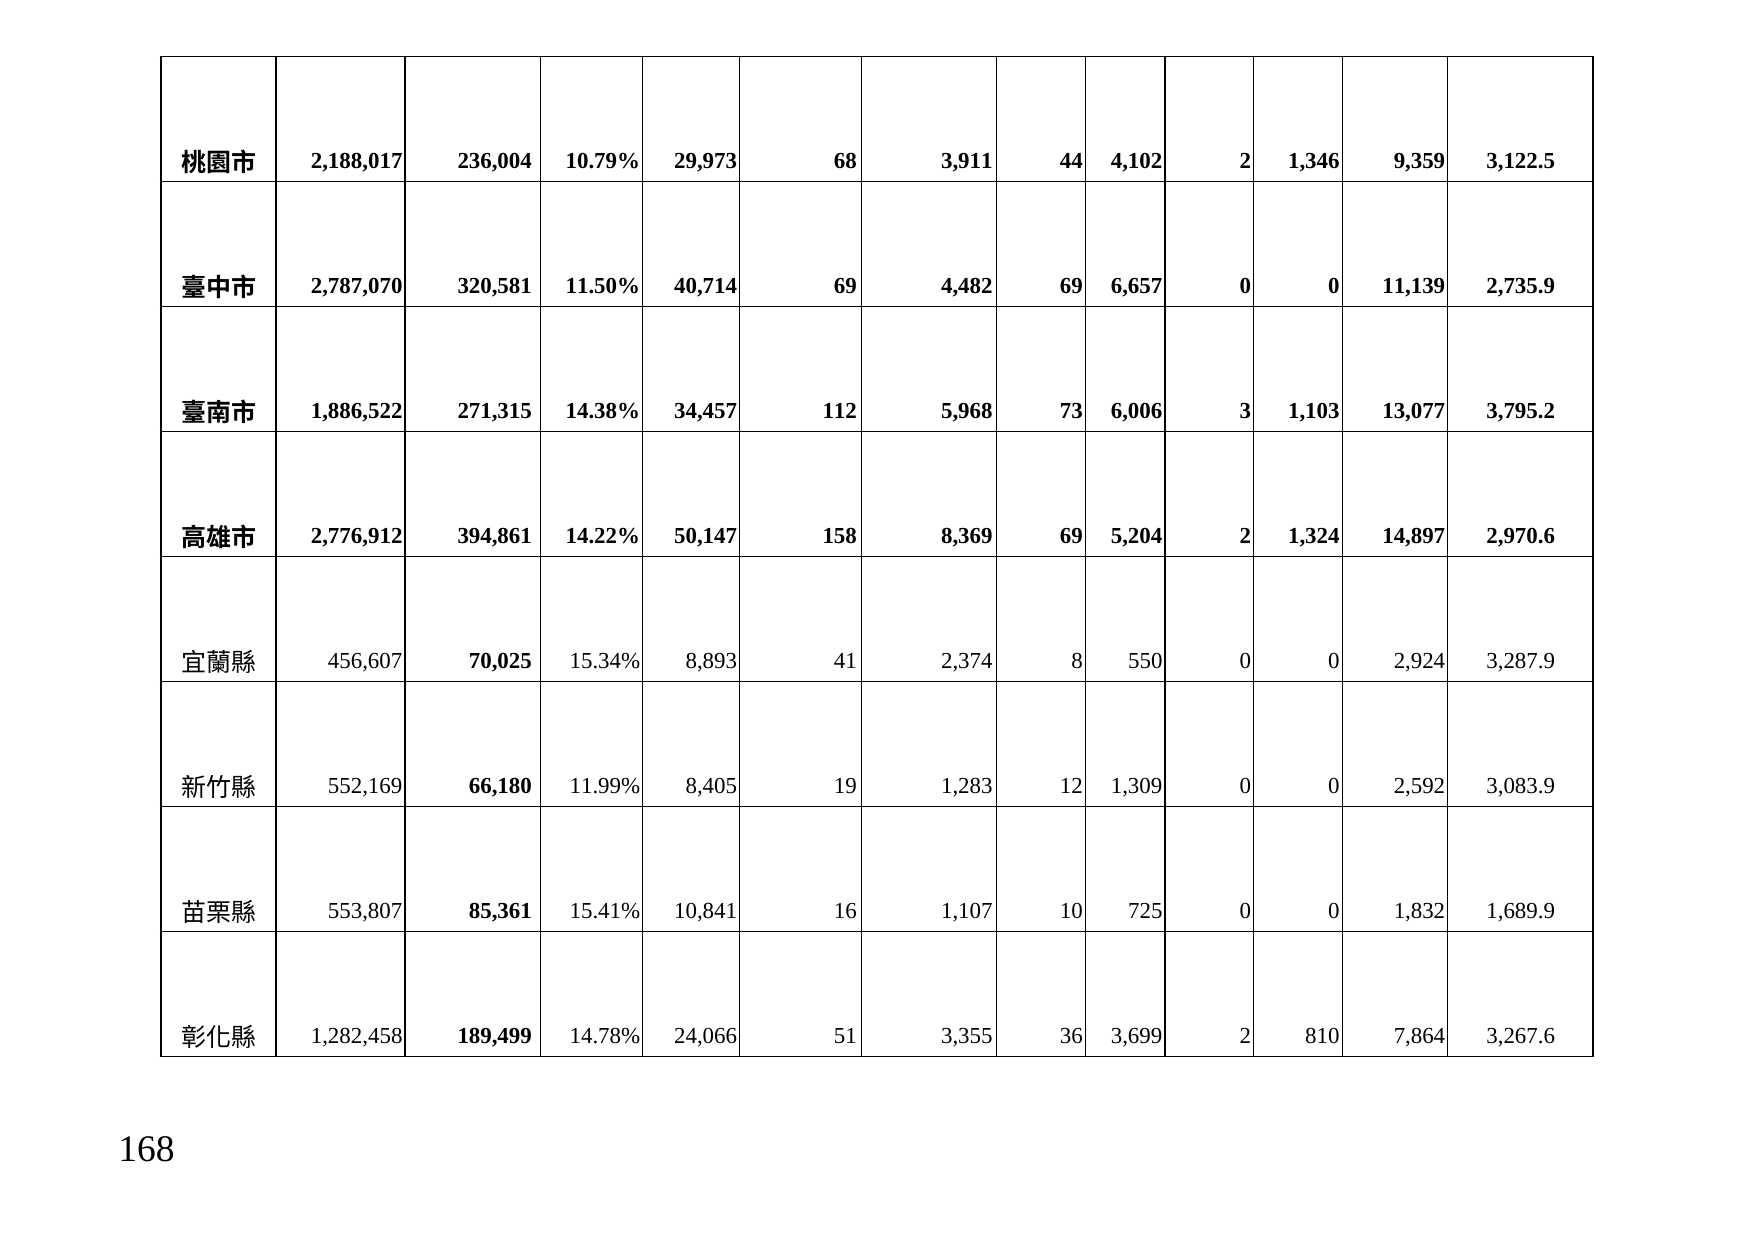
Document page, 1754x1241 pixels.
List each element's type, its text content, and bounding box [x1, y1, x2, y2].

table_cell 3,287.9 [1448, 557, 1592, 681]
table_cell 456,607 [277, 557, 404, 681]
table_cell 4,482 [862, 182, 996, 306]
table_cell 1,103 [1254, 307, 1342, 431]
table_cell 1,107 [862, 807, 996, 931]
table_cell 11.50% [541, 182, 642, 306]
table_cell 85,361 [406, 807, 540, 931]
table_cell 24,066 [643, 932, 739, 1056]
table_cell 3,699 [1086, 932, 1164, 1056]
table_cell 苗栗縣 [162, 807, 275, 931]
table_cell 0 [1254, 682, 1342, 806]
table_cell 13,077 [1343, 307, 1447, 431]
table_cell 725 [1086, 807, 1164, 931]
table_cell 69 [740, 182, 861, 306]
table_cell 9,359 [1343, 57, 1447, 181]
table_cell 810 [1254, 932, 1342, 1056]
table_cell 19 [740, 682, 861, 806]
table_cell 2 [1166, 57, 1253, 181]
table_cell 14,897 [1343, 432, 1447, 556]
table_cell 2,970.6 [1448, 432, 1592, 556]
table_cell 10 [997, 807, 1085, 931]
table_cell 11.99% [541, 682, 642, 806]
table_cell 2,735.9 [1448, 182, 1592, 306]
table_cell 3,795.2 [1448, 307, 1592, 431]
table_cell 15.41% [541, 807, 642, 931]
table_cell 552,169 [277, 682, 404, 806]
table_cell 44 [997, 57, 1085, 181]
table_cell 高雄市 [162, 432, 275, 556]
table_cell 5,204 [1086, 432, 1164, 556]
table_cell 3,122.5 [1448, 57, 1592, 181]
table_cell 1,886,522 [277, 307, 404, 431]
table_cell 3 [1166, 307, 1253, 431]
table_cell 51 [740, 932, 861, 1056]
table_cell 271,315 [406, 307, 540, 431]
table_cell 550 [1086, 557, 1164, 681]
table_cell 236,004 [406, 57, 540, 181]
table_cell 6,006 [1086, 307, 1164, 431]
table_cell 5,968 [862, 307, 996, 431]
table_cell 70,025 [406, 557, 540, 681]
table_cell 臺中市 [162, 182, 275, 306]
table_cell 15.34% [541, 557, 642, 681]
table_cell 50,147 [643, 432, 739, 556]
table_cell 14.38% [541, 307, 642, 431]
table_cell 彰化縣 [162, 932, 275, 1056]
table_cell 1,309 [1086, 682, 1164, 806]
table_cell 0 [1166, 682, 1253, 806]
table_cell 320,581 [406, 182, 540, 306]
table_cell 394,861 [406, 432, 540, 556]
table_cell 宜蘭縣 [162, 557, 275, 681]
table_cell 10.79% [541, 57, 642, 181]
table_cell 2,924 [1343, 557, 1447, 681]
table_cell 14.22% [541, 432, 642, 556]
table_cell 69 [997, 182, 1085, 306]
table_cell 10,841 [643, 807, 739, 931]
table_cell 1,282,458 [277, 932, 404, 1056]
table_cell 12 [997, 682, 1085, 806]
table_cell 1,324 [1254, 432, 1342, 556]
table_cell 2 [1166, 432, 1253, 556]
table_cell 3,083.9 [1448, 682, 1592, 806]
table_cell 8,369 [862, 432, 996, 556]
table_cell 1,346 [1254, 57, 1342, 181]
table_cell 3,355 [862, 932, 996, 1056]
table_cell 0 [1166, 557, 1253, 681]
table_cell 8,405 [643, 682, 739, 806]
table_cell 40,714 [643, 182, 739, 306]
table_cell 臺南市 [162, 307, 275, 431]
table_cell 0 [1254, 807, 1342, 931]
table_cell 34,457 [643, 307, 739, 431]
table_cell 1,832 [1343, 807, 1447, 931]
table_cell 4,102 [1086, 57, 1164, 181]
table_cell 66,180 [406, 682, 540, 806]
table_cell 1,283 [862, 682, 996, 806]
table_cell 8,893 [643, 557, 739, 681]
table_cell 2,188,017 [277, 57, 404, 181]
table_cell 14.78% [541, 932, 642, 1056]
table_cell 16 [740, 807, 861, 931]
table_cell 36 [997, 932, 1085, 1056]
table_cell 2,787,070 [277, 182, 404, 306]
table_cell 68 [740, 57, 861, 181]
table_cell 0 [1166, 807, 1253, 931]
table_cell 8 [997, 557, 1085, 681]
table_cell 73 [997, 307, 1085, 431]
table_cell 3,267.6 [1448, 932, 1592, 1056]
table_cell 41 [740, 557, 861, 681]
table_cell 3,911 [862, 57, 996, 181]
table_cell 2,592 [1343, 682, 1447, 806]
table_cell 158 [740, 432, 861, 556]
table_cell 11,139 [1343, 182, 1447, 306]
table_cell 112 [740, 307, 861, 431]
table_cell 0 [1166, 182, 1253, 306]
table_cell 189,499 [406, 932, 540, 1056]
table_cell 69 [997, 432, 1085, 556]
table_cell 1,689.9 [1448, 807, 1592, 931]
table_cell 桃園市 [162, 57, 275, 181]
table_cell 新竹縣 [162, 682, 275, 806]
table_cell 2,374 [862, 557, 996, 681]
table_cell 0 [1254, 182, 1342, 306]
table_cell 7,864 [1343, 932, 1447, 1056]
table_cell 2 [1166, 932, 1253, 1056]
table_cell 0 [1254, 557, 1342, 681]
table_cell 29,973 [643, 57, 739, 181]
table_cell 6,657 [1086, 182, 1164, 306]
table_cell 553,807 [277, 807, 404, 931]
table_cell 2,776,912 [277, 432, 404, 556]
